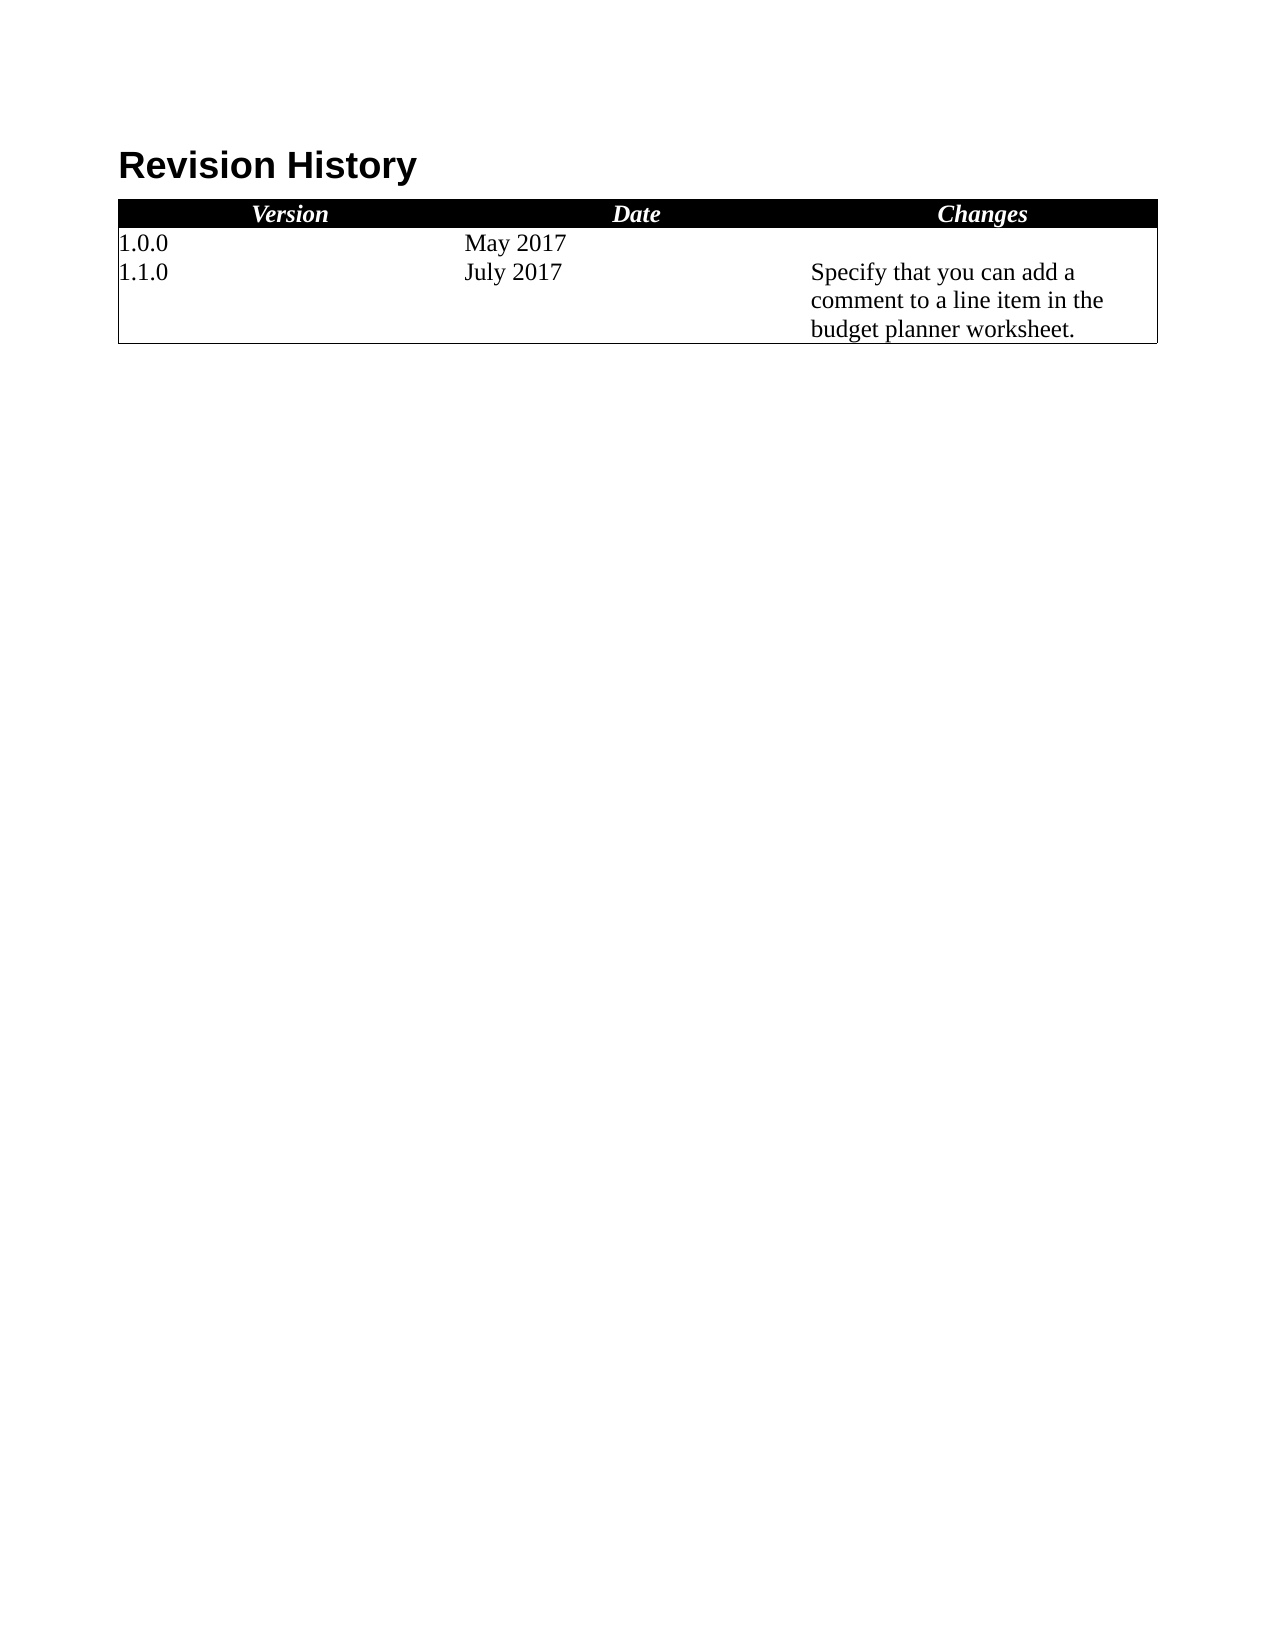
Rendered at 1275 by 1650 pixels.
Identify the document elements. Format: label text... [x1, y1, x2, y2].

table_header Date [464, 200, 811, 228]
table_header Version [119, 200, 464, 228]
table_header Changes [811, 200, 1157, 228]
table_cell May 2017 [464, 228, 811, 257]
table_cell 1.1.0 [119, 257, 464, 343]
table_cell Specify that you can add a comment to a line item in the budget planner worksheet. [811, 257, 1157, 343]
table_cell 1.0.0 [119, 228, 464, 257]
subtitle Revision History [118, 143, 1157, 187]
table_cell July 2017 [464, 257, 811, 343]
table_cell [811, 228, 1157, 257]
